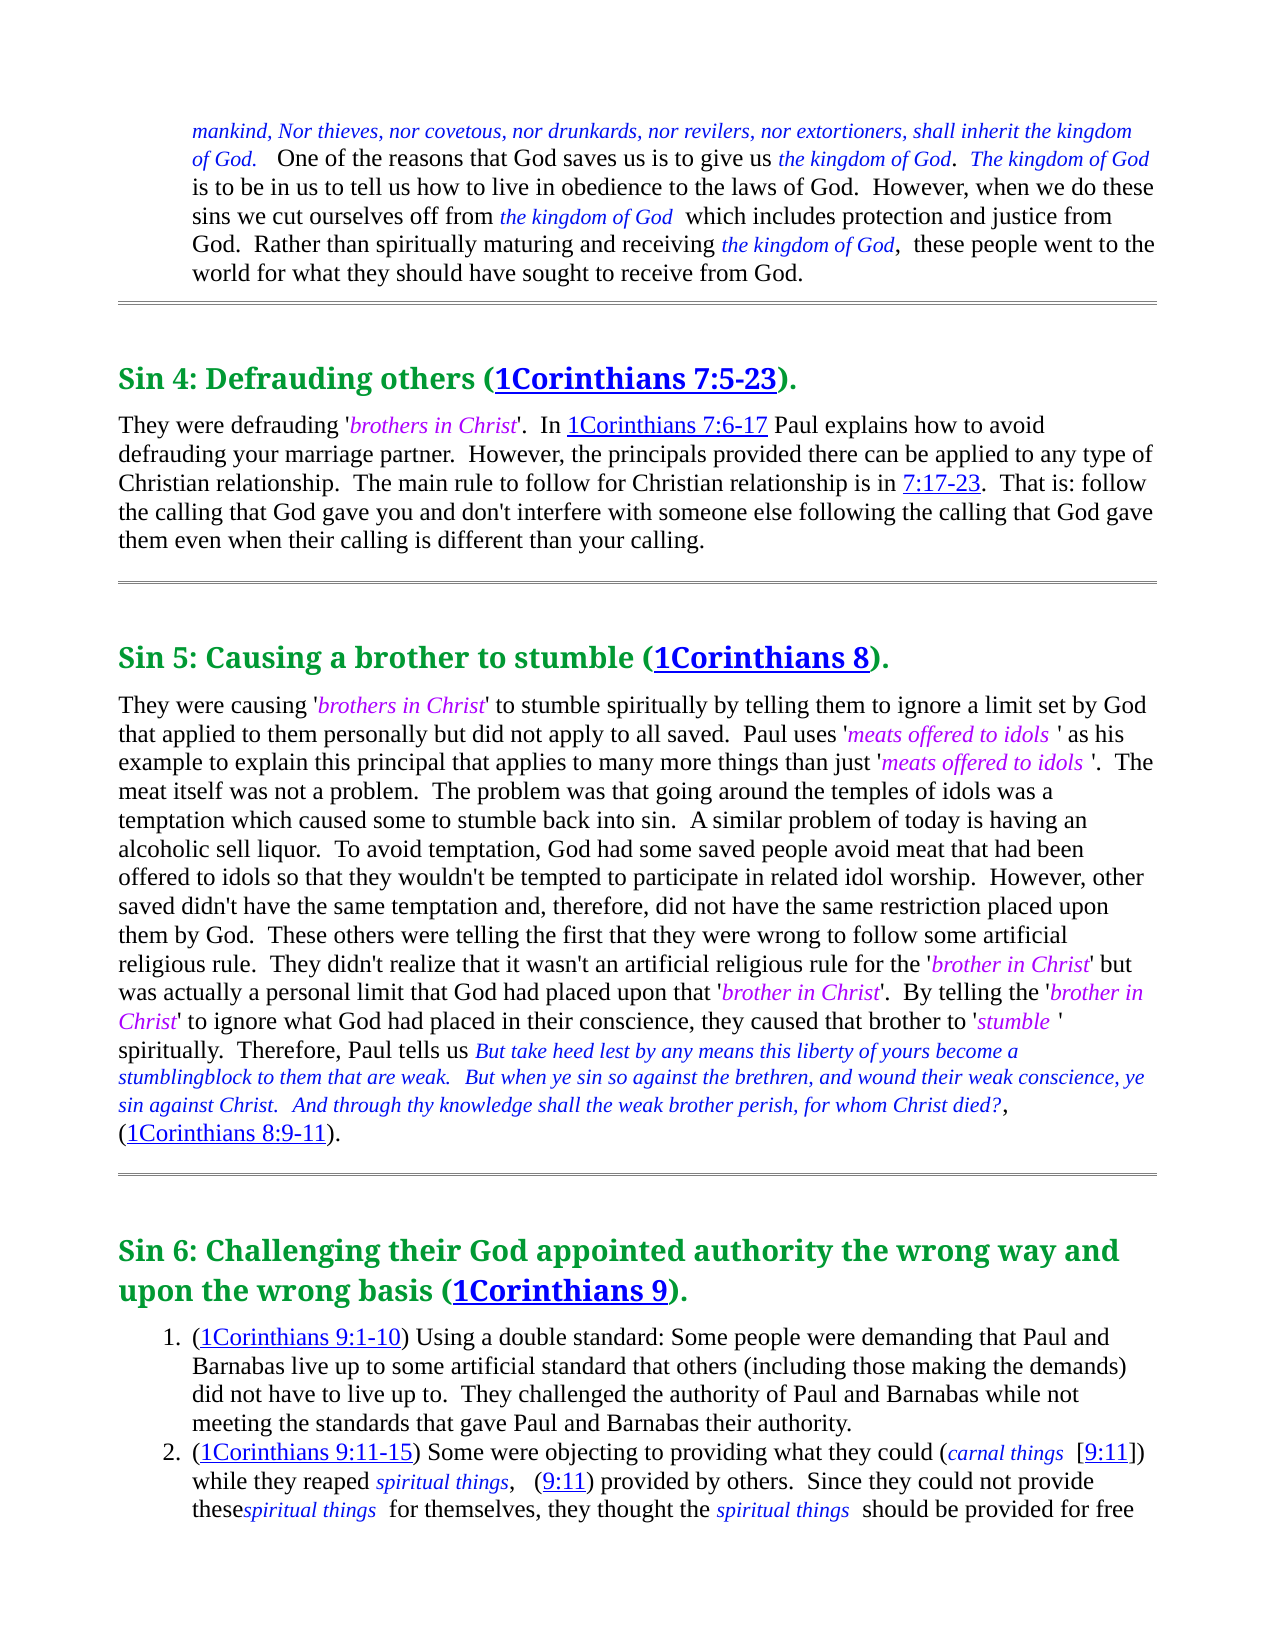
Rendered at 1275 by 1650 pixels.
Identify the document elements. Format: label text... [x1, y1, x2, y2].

list (1Corinthians 9:1-10) Using a double standard: Some people were demanding that Paul and Barnabas live up to some artificial standard that others (including those making the demands) did not have to live up to. They challenged the authority of Paul and Barnabas while not meeting the standards that gave Paul and Barnabas their authority. [162, 1322, 1157, 1437]
list (1Corinthians 9:11-15) Some were objecting to providing what they could (carnal things [9:11]) while they reaped spiritual things, (9:11) provided by others. Since they could not provide thesespiritual things for themselves, they thought the spiritual things should be provided for free [162, 1437, 1157, 1523]
subtitle Sin 4: Defrauding others (1Corinthians 7:5-23). [118, 358, 1157, 398]
text They were defrauding 'brothers in Christ'. In 1Corinthians 7:6-17 Paul explains how to avoid defrauding your marriage partner. However, the principals provided there can be applied to any type of Christian relationship. The main rule to follow for Christian relationship is in 7:17-23. That is: follow the calling that God gave you and don't interfere with someone else following the calling that God gave them even when their calling is different than your calling. [118, 410, 1157, 554]
text They were causing 'brothers in Christ' to stumble spiritually by telling them to ignore a limit set by God that applied to them personally but did not apply to all saved. Paul uses 'meats offered to idols ' as his example to explain this principal that applies to many more things than just 'meats offered to idols '. The meat itself was not a problem. The problem was that going around the temples of idols was a temptation which caused some to stumble back into sin. A similar problem of today is having an alcoholic sell liquor. To avoid temptation, God had some saved people avoid meat that had been offered to idols so that they wouldn't be tempted to participate in related idol worship. However, other saved didn't have the same temptation and, therefore, did not have the same restriction placed upon them by God. These others were telling the first that they were wrong to follow some artificial religious rule. They didn't realize that it wasn't an artificial religious rule for the 'brother in Christ' but was actually a personal limit that God had placed upon that 'brother in Christ'. By telling the 'brother in Christ' to ignore what God had placed in their conscience, they caused that brother to 'stumble ' spiritually. Therefore, Paul tells us But take heed lest by any means this liberty of yours become a stumblingblock to them that are weak. But when ye sin so against the brethren, and wound their weak conscience, ye sin against Christ. And through thy knowledge shall the weak brother perish, for whom Christ died?, (1Corinthians 8:9-11). [118, 690, 1157, 1146]
subtitle Sin 6: Challenging their God appointed authority the wrong way and upon the wrong basis (1Corinthians 9). [118, 1230, 1157, 1309]
subtitle Sin 5: Causing a brother to stumble (1Corinthians 8). [118, 638, 1157, 677]
list mankind, Nor thieves, nor covetous, nor drunkards, nor revilers, nor extortioners, shall inherit the kingdom of God. One of the reasons that God saves us is to give us the kingdom of God. The kingdom of God is to be in us to tell us how to live in obedience to the laws of God. However, when we do these sins we cut ourselves off from the kingdom of God which includes protection and justice from God. Rather than spiritually maturing and receiving the kingdom of God, these people went to the world for what they should have sought to receive from God. [162, 118, 1157, 287]
